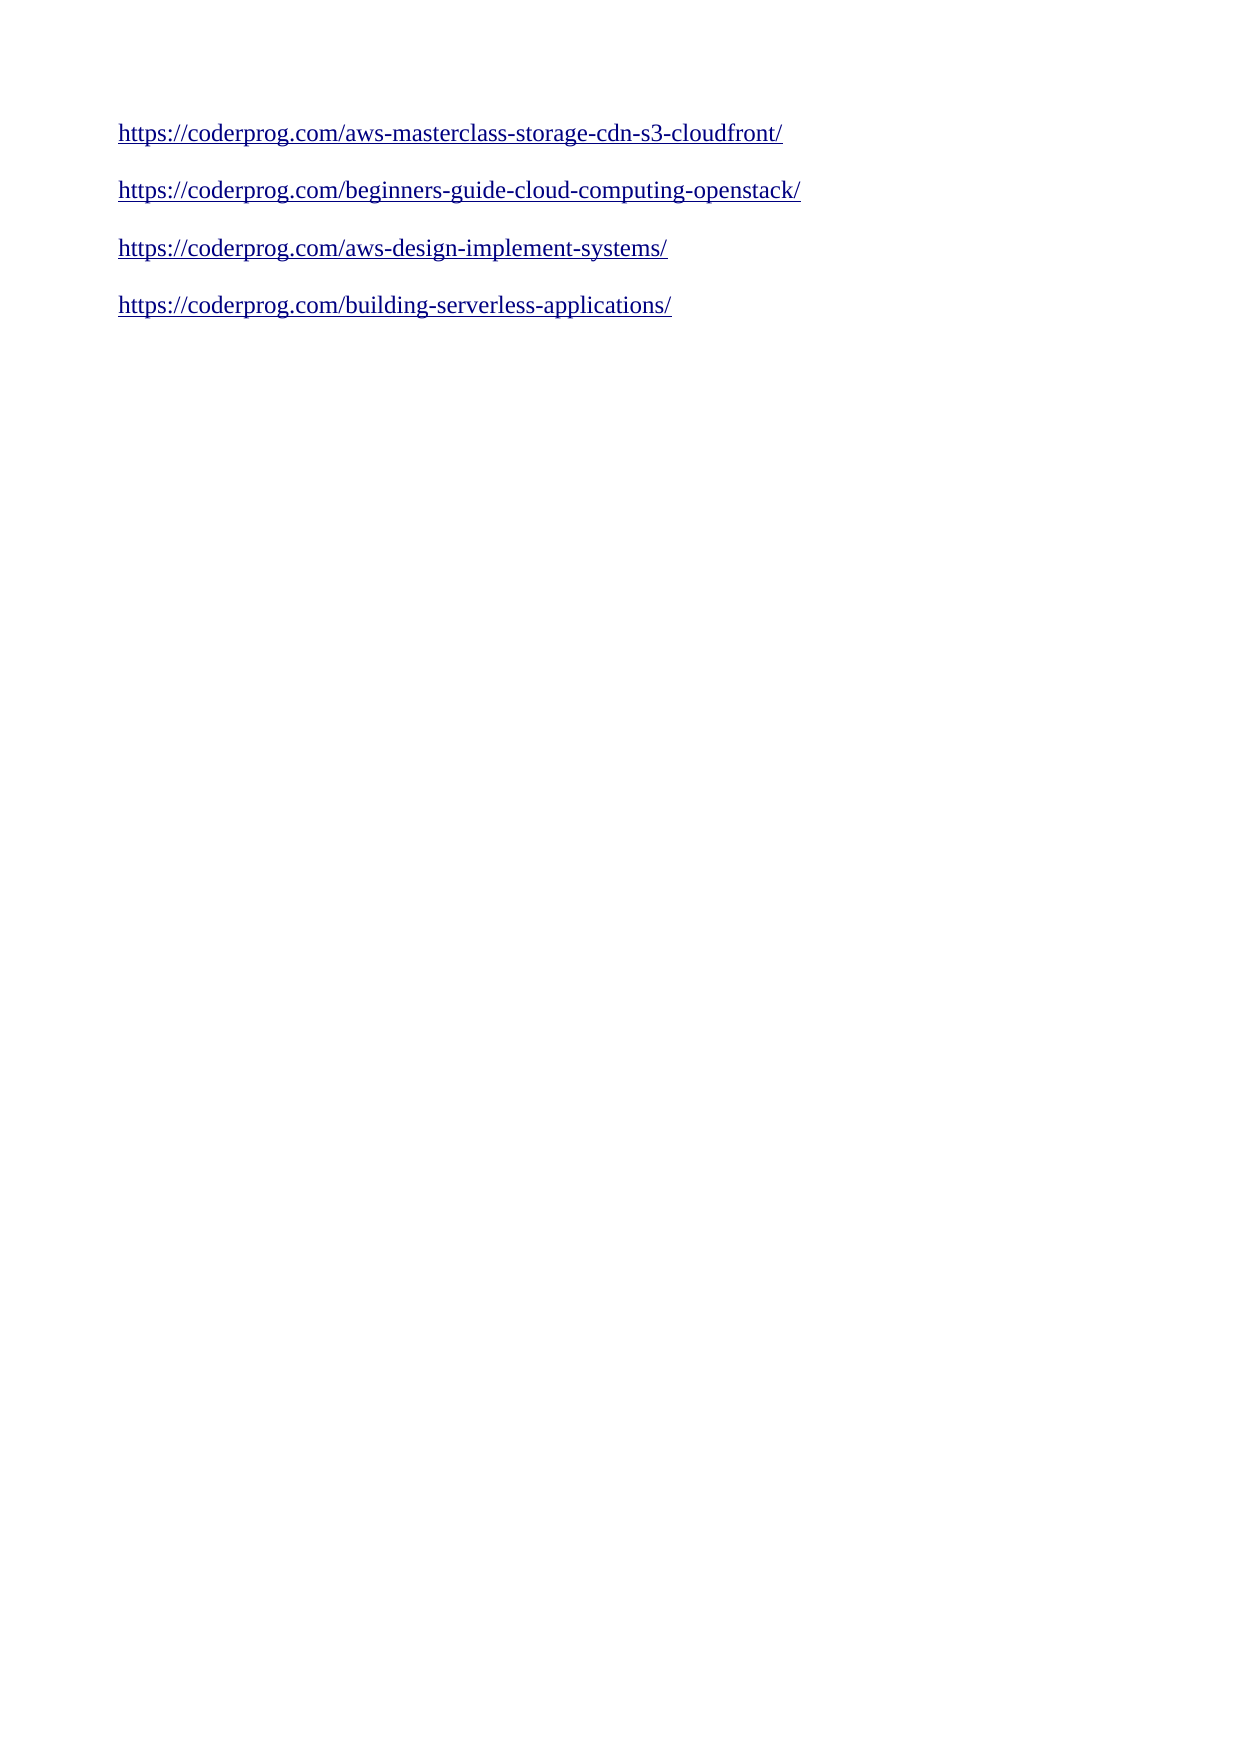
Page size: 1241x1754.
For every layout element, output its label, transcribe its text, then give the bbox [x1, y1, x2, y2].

text https://coderprog.com/aws-design-implement-systems/ [118, 233, 1122, 262]
text https://coderprog.com/beginners-guide-cloud-computing-openstack/ [118, 176, 1122, 204]
text https://coderprog.com/aws-masterclass-storage-cdn-s3-cloudfront/ [118, 118, 1122, 147]
text https://coderprog.com/building-serverless-applications/ [118, 291, 1122, 319]
